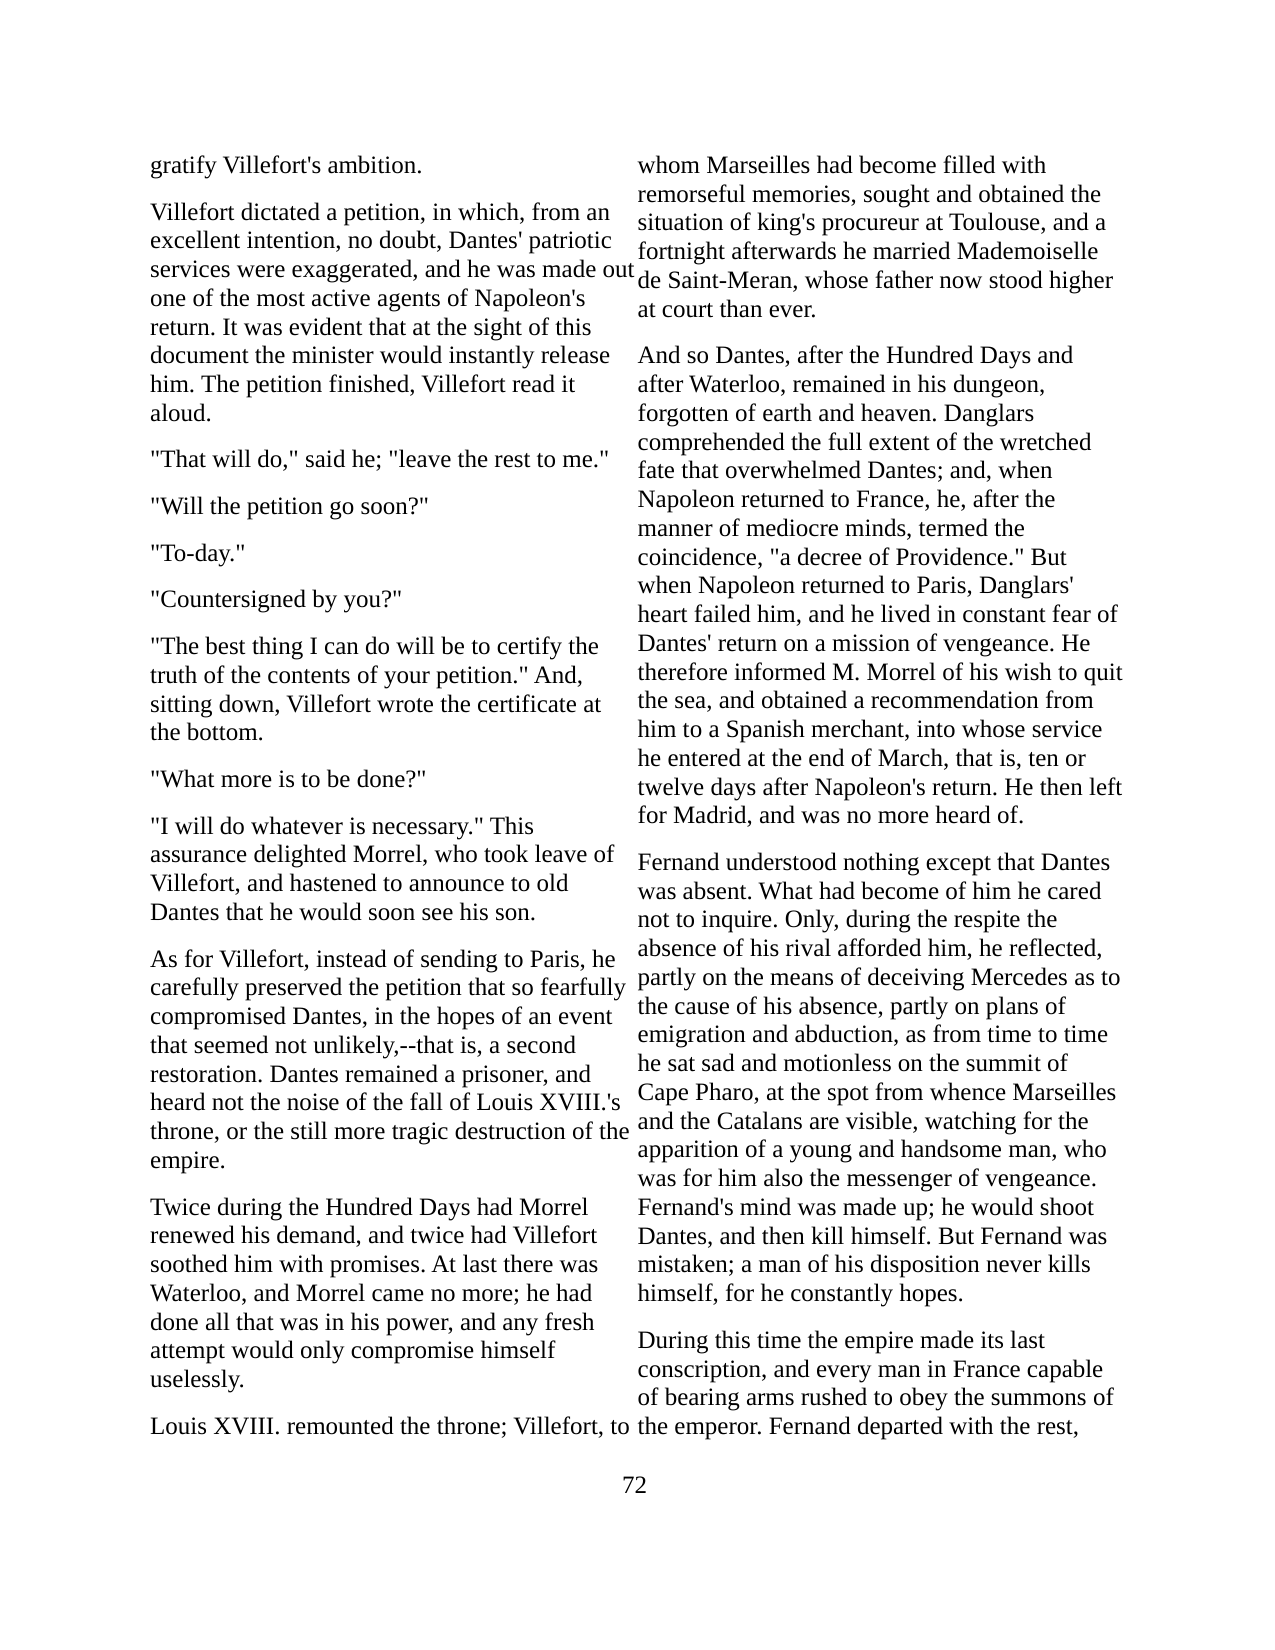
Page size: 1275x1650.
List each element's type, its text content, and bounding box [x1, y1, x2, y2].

text "Will the petition go soon?" [150, 491, 637, 520]
text As for Villefort, instead of sending to Paris, he carefully preserved the petition that so fearfully compromised Dantes, in the hopes of an event that seemed not unlikely,--that is, a second restoration. Dantes remained a prisoner, and heard not the noise of the fall of Louis XVIII.'s throne, or the still more tragic destruction of the empire. [150, 944, 637, 1174]
text Fernand understood nothing except that Dantes was absent. What had become of him he cared not to inquire. Only, during the respite the absence of his rival afforded him, he reflected, partly on the means of deceiving Mercedes as to the cause of his absence, partly on plans of emigration and abduction, as from time to time he sat sad and motionless on the summit of Cape Pharo, at the spot from whence Marseilles and the Catalans are visible, watching for the apparition of a young and handsome man, who was for him also the messenger of vengeance. Fernand's mind was made up; he would shoot Dantes, and then kill himself. But Fernand was mistaken; a man of his disposition never kills himself, for he constantly hopes. [637, 847, 1125, 1307]
text "That will do," said he; "leave the rest to me." [150, 444, 637, 473]
text "To-day." [150, 538, 637, 567]
text "The best thing I can do will be to certify the truth of the contents of your petition." And, sitting down, Villefort wrote the certificate at the bottom. [150, 631, 637, 746]
text whom Marseilles had become filled with remorseful memories, sought and obtained the situation of king's procureur at Toulouse, and a fortnight afterwards he married Mademoiselle de Saint-Meran, whose father now stood higher at court than ever. [637, 150, 1125, 322]
text "What more is to be done?" [150, 764, 637, 793]
text Louis XVIII. remounted the throne; Villefort, to [150, 1411, 637, 1439]
text "I will do whatever is necessary." This assurance delighted Morrel, who took leave of Villefort, and hastened to announce to old Dantes that he would soon see his son. [150, 811, 637, 926]
text Villefort dictated a petition, in which, from an excellent intention, no doubt, Dantes' patriotic services were exaggerated, and he was made out one of the most active agents of Napoleon's return. It was evident that at the sight of this document the minister would instantly release him. The petition finished, Villefort read it aloud. [150, 197, 637, 427]
text During this time the empire made its last conscription, and every man in France capable of bearing arms rushed to obey the summons of the emperor. Fernand departed with the rest, [637, 1325, 1125, 1440]
text "Countersigned by you?" [150, 584, 637, 613]
text gratify Villefort's ambition. [150, 150, 637, 179]
text And so Dantes, after the Hundred Days and after Waterloo, remained in his dungeon, forgotten of earth and heaven. Danglars comprehended the full extent of the wretched fate that overwhelmed Dantes; and, when Napoleon returned to France, he, after the manner of mediocre minds, termed the coincidence, "a decree of Providence." But when Napoleon returned to Paris, Danglars' heart failed him, and he lived in constant fear of Dantes' return on a mission of vengeance. He therefore informed M. Morrel of his wish to quit the sea, and obtained a recommendation from him to a Spanish merchant, into whose service he entered at the end of March, that is, ten or twelve days after Napoleon's return. He then left for Madrid, and was no more heard of. [637, 340, 1125, 829]
text Twice during the Hundred Days had Morrel renewed his demand, and twice had Villefort soothed him with promises. At last there was Waterloo, and Morrel came no more; he had done all that was in his power, and any fresh attempt would only compromise himself uselessly. [150, 1192, 637, 1393]
